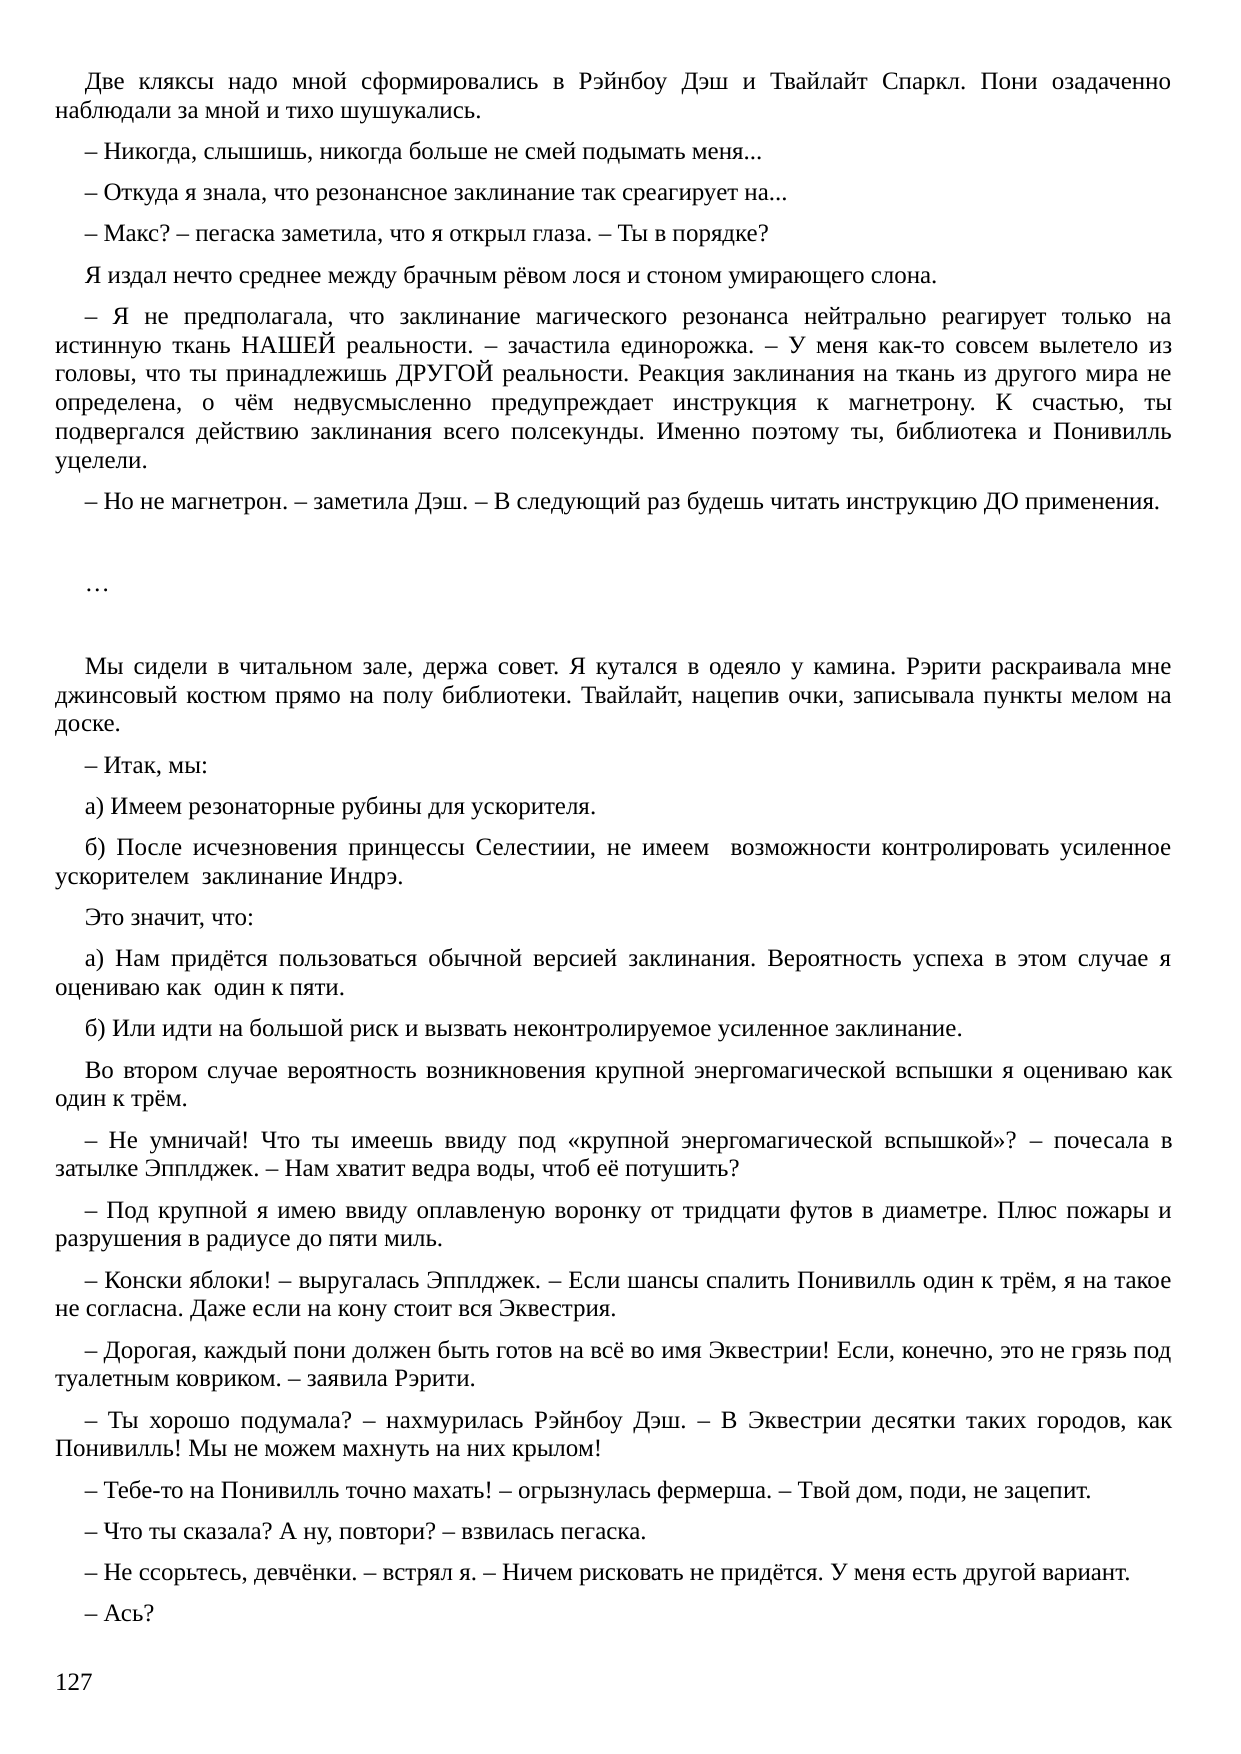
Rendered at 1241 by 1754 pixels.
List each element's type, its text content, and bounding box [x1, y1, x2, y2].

text а) Нам придётся пользоваться обычной версией заклинания. Вероятность успеха в этом случае я оцениваю как один к пяти. [55, 943, 1173, 1001]
text – Ты хорошо подумала? – нахмурилась Рэйнбоу Дэш. – В Эквестрии десятки таких городов, как Понивилль! Мы не можем махнуть на них крылом! [55, 1405, 1173, 1462]
text б) Или идти на большой риск и вызвать неконтролируемое усиленное заклинание. [55, 1013, 1173, 1042]
text – Никогда, слышишь, никогда больше не смей подымать меня... [55, 136, 1173, 165]
text – Не ссорьтесь, девчёнки. – встрял я. – Ничем рисковать не придётся. У меня есть другой вариант. [55, 1557, 1173, 1586]
text – Я не предполагала, что заклинание магического резонанса нейтрально реагирует только на истинную ткань НАШЕЙ реальности. – зачастила единорожка. – У меня как-то совсем вылетело из головы, что ты принадлежишь ДРУГОЙ реальности. Реакция заклинания на ткань из другого мира не определена, о чём недвусмысленно предупреждает инструкция к магнетрону. К счастью, ты подвергался действию заклинания всего полсекунды. Именно поэтому ты, библиотека и Понивилль уцелели. [55, 301, 1173, 473]
text – Но не магнетрон. – заметила Дэш. – В следующий раз будешь читать инструкцию ДО применения. [55, 486, 1173, 515]
text Мы сидели в читальном зале, держа совет. Я кутался в одеяло у камина. Рэрити раскраивала мне джинсовый костюм прямо на полу библиотеки. Твайлайт, нацепив очки, записывала пункты мелом на доске. [55, 651, 1173, 737]
text Во втором случае вероятность возникновения крупной энергомагической вспышки я оцениваю как один к трём. [55, 1055, 1173, 1112]
text б) После исчезновения принцессы Селестиии, не имеем возможности контролировать усиленное ускорителем заклинание Индрэ. [55, 832, 1173, 890]
text а) Имеем резонаторные рубины для ускорителя. [55, 791, 1173, 820]
text – Итак, мы: [55, 750, 1173, 778]
text – Ась? [55, 1598, 1173, 1627]
text Это значит, что: [55, 902, 1173, 931]
text – Что ты сказала? А ну, повтори? – взвилась пегаска. [55, 1516, 1173, 1545]
text – Не умничай! Что ты имеешь ввиду под «крупной энергомагической вспышкой»? – почесала в затылке Эпплджек. – Нам хватит ведра воды, чтоб её потушить? [55, 1125, 1173, 1182]
text – Конски яблоки! – выругалась Эпплджек. – Если шансы спалить Понивилль один к трём, я на такое не согласна. Даже если на кону стоит вся Эквестрия. [55, 1265, 1173, 1322]
text – Под крупной я имею ввиду оплавленую воронку от тридцати футов в диаметре. Плюс пожары и разрушения в радиусе до пяти миль. [55, 1195, 1173, 1252]
text … [55, 568, 1173, 597]
text Две кляксы надо мной сформировались в Рэйнбоу Дэш и Твайлайт Спаркл. Пони озадаченно наблюдали за мной и тихо шушукались. [55, 66, 1173, 123]
text – Откуда я знала, что резонансное заклинание так среагирует на... [55, 177, 1173, 206]
text Я издал нечто среднее между брачным рёвом лося и стоном умирающего слона. [55, 260, 1173, 288]
text – Тебе-то на Понивилль точно махать! – огрызнулась фермерша. – Твой дом, поди, не зацепит. [55, 1475, 1173, 1503]
text – Макс? – пегаска заметила, что я открыл глаза. – Ты в порядке? [55, 218, 1173, 247]
text – Дорогая, каждый пони должен быть готов на всё во имя Эквестрии! Если, конечно, это не грязь под туалетным ковриком. – заявила Рэрити. [55, 1335, 1173, 1392]
